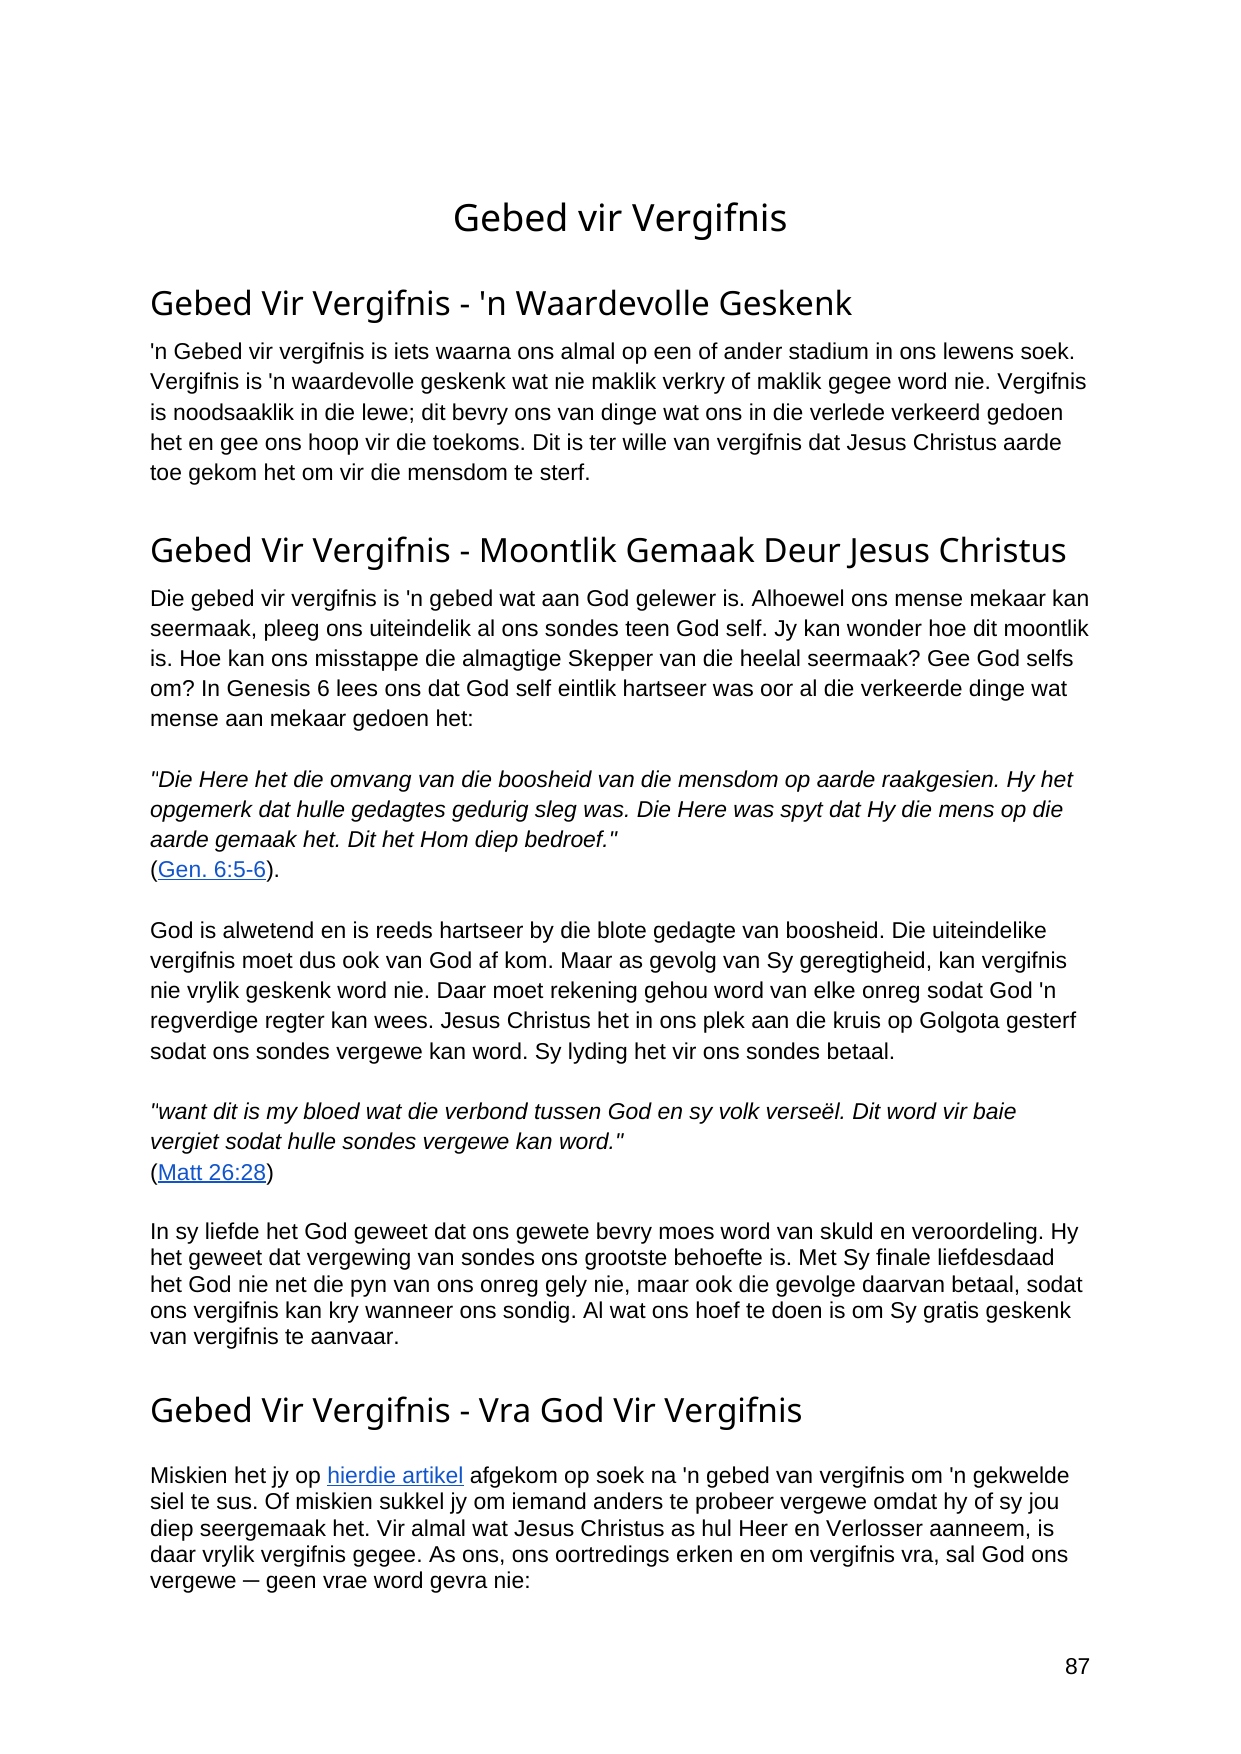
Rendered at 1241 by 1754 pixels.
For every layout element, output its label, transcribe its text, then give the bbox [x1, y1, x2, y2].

subtitle Gebed Vir Vergifnis - Moontlik Gemaak Deur Jesus Christus [150, 527, 1090, 572]
text "want dit is my bloed wat die verbond tussen God en sy volk verseël. Dit word vir baie vergiet sodat hulle sondes vergewe kan word." [150, 1098, 1090, 1155]
subtitle Gebed vir Vergifnis [150, 192, 1090, 243]
subtitle Gebed Vir Vergifnis - 'n Waardevolle Geskenk [150, 280, 1090, 326]
text (Matt 26:28) [150, 1158, 1090, 1185]
text Miskien het jy op hierdie artikel afgekom op soek na 'n gebed van vergifnis om 'n gekwelde siel te sus. Of miskien sukkel jy om iemand anders te probeer vergewe omdat hy of sy jou diep seergemaak het. Vir almal wat Jesus Christus as hul Heer en Verlosser aanneem, is daar vrylik vergifnis gegee. As ons, ons oortredings erken en om vergifnis vra, sal God ons vergewe ─ geen vrae word gevra nie: [150, 1462, 1090, 1593]
text (Gen. 6:5-6). [150, 856, 1090, 883]
text 'n Gebed vir vergifnis is iets waarna ons almal op een of ander stadium in ons lewens soek. Vergifnis is 'n waardevolle geskenk wat nie maklik verkry of maklik gegee word nie. Vergifnis is noodsaaklik in die lewe; dit bevry ons van dinge wat ons in die verlede verkeerd gedoen het en gee ons hoop vir die toekoms. Dit is ter wille van vergifnis dat Jesus Christus aarde toe gekom het om vir die mensdom te sterf. [150, 338, 1090, 485]
text Die gebed vir vergifnis is 'n gebed wat aan God gelewer is. Alhoewel ons mense mekaar kan seermaak, pleeg ons uiteindelik al ons sondes teen God self. Jy kan wonder hoe dit moontlik is. Hoe kan ons misstappe die almagtige Skepper van die heelal seermaak? Gee God selfs om? In Genesis 6 lees ons dat God self eintlik hartseer was oor al die verkeerde dinge wat mense aan mekaar gedoen het: [150, 584, 1090, 732]
text "Die Here het die omvang van die boosheid van die mensdom op aarde raakgesien. Hy het opgemerk dat hulle gedagtes gedurig sleg was. Die Here was spyt dat Hy die mens op die aarde gemaak het. Dit het Hom diep bedroef." [150, 766, 1090, 853]
subtitle Gebed Vir Vergifnis - Vra God Vir Vergifnis [150, 1387, 1090, 1433]
text In sy liefde het God geweet dat ons gewete bevry moes word van skuld en veroordeling. Hy het geweet dat vergewing van sondes ons grootste behoefte is. Met Sy finale liefdesdaad het God nie net die pyn van ons onreg gely nie, maar ook die gevolge daarvan betaal, sodat ons vergifnis kan kry wanneer ons sondig. Al wat ons hoef te doen is om Sy gratis geskenk van vergifnis te aanvaar. [150, 1218, 1090, 1350]
text God is alwetend en is reeds hartseer by die blote gedagte van boosheid. Die uiteindelike vergifnis moet dus ook van God af kom. Maar as gevolg van Sy geregtigheid, kan vergifnis nie vrylik geskenk word nie. Daar moet rekening gehou word van elke onreg sodat God 'n regverdige regter kan wees. Jesus Christus het in ons plek aan die kruis op Golgota gesterf sodat ons sondes vergewe kan word. Sy lyding het vir ons sondes betaal. [150, 917, 1090, 1064]
